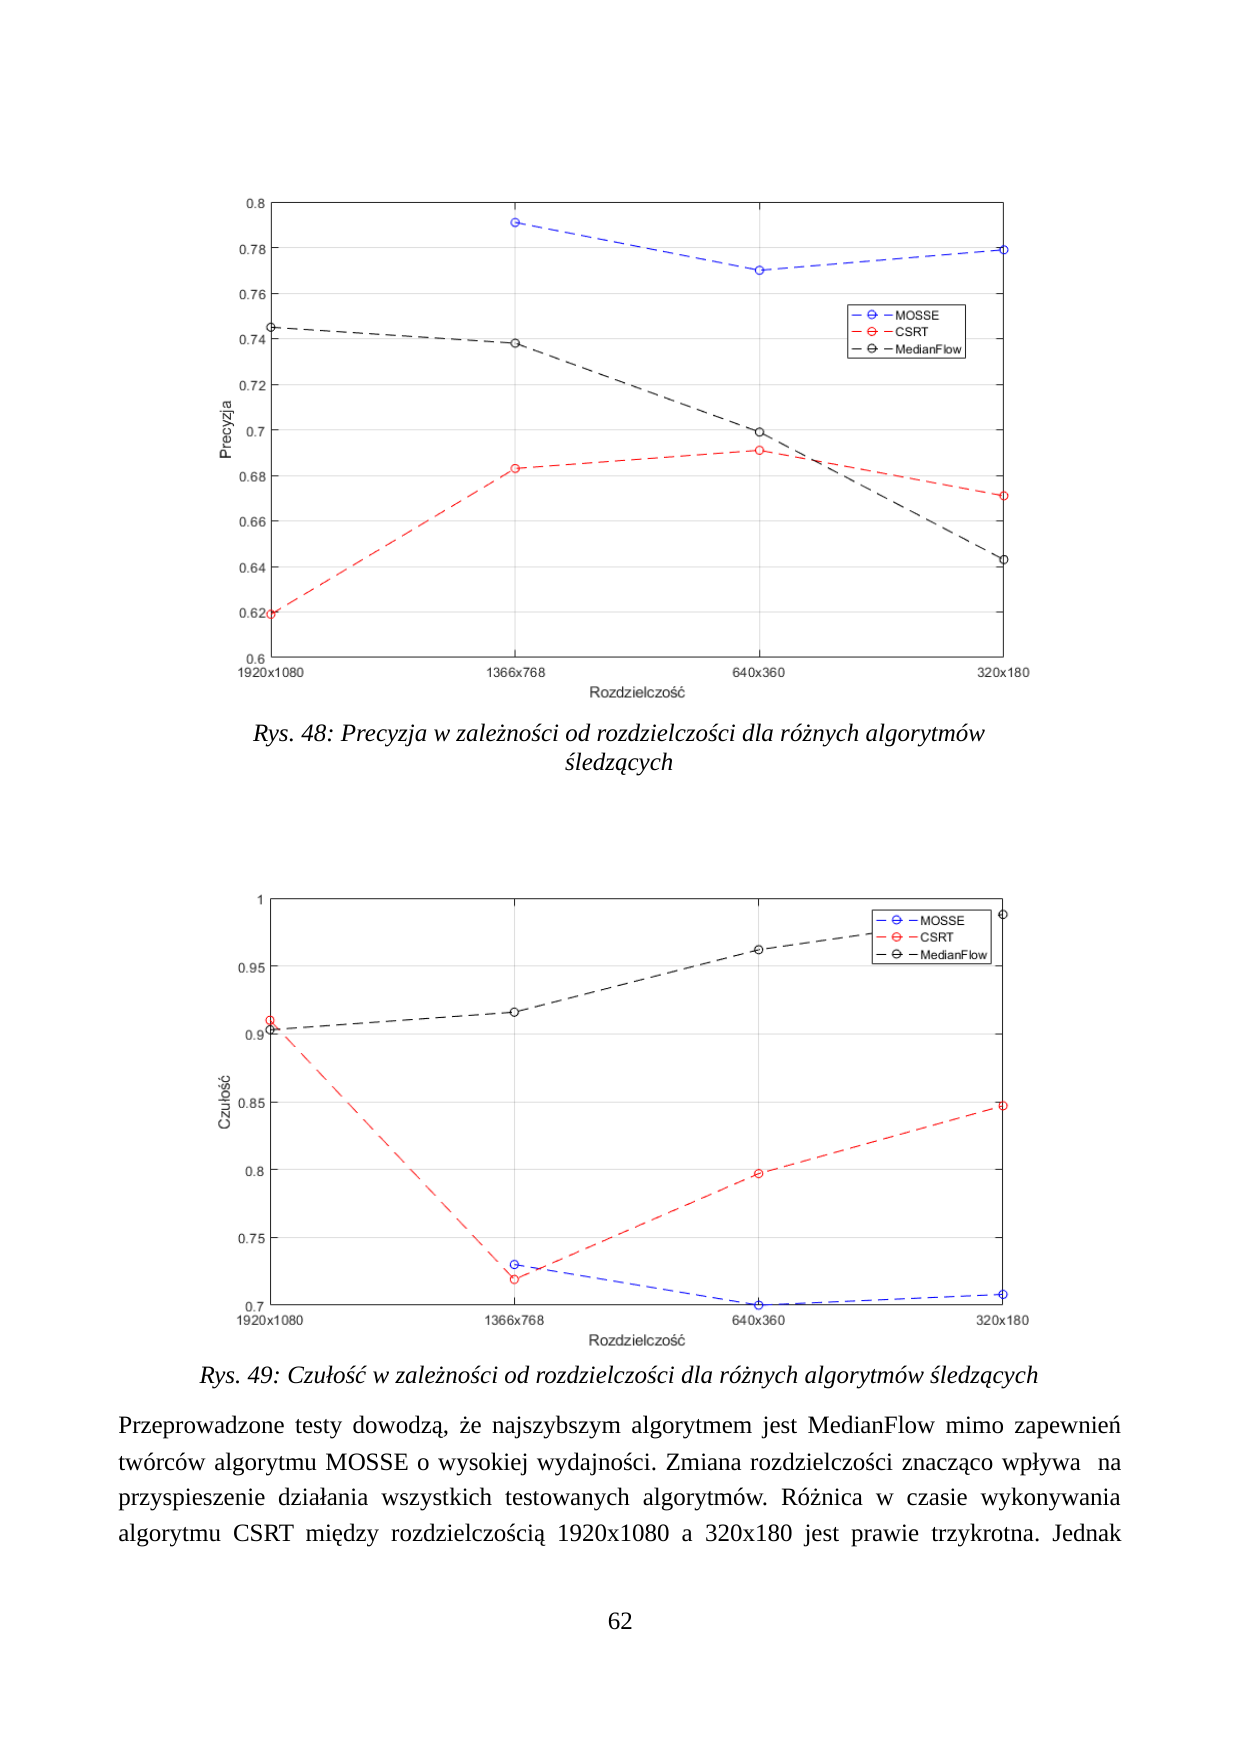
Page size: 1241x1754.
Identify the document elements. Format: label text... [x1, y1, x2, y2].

picture [192, 861, 1048, 1360]
picture [203, 160, 1037, 719]
text Rys. 48: Precyzja w zależności od rozdzielczości dla różnych algorytmów śledzących [204, 719, 1036, 776]
text Przeprowadzone testy dowodzą, że najszybszym algorytmem jest MedianFlow mimo zapewnień twórców algorytmu MOSSE o wysokiej wydajności. Zmiana rozdzielczości znacząco wpływa na przyspieszenie działania wszystkich testowanych algorytmów. Różnica w czasie wykonywania algorytmu CSRT między rozdzielczością 1920x1080 a 320x180 jest prawie trzykrotna. Jednak [118, 1411, 1122, 1547]
text Rys. 49: Czułość w zależności od rozdzielczości dla różnych algorytmów śledzących [193, 1360, 1048, 1389]
